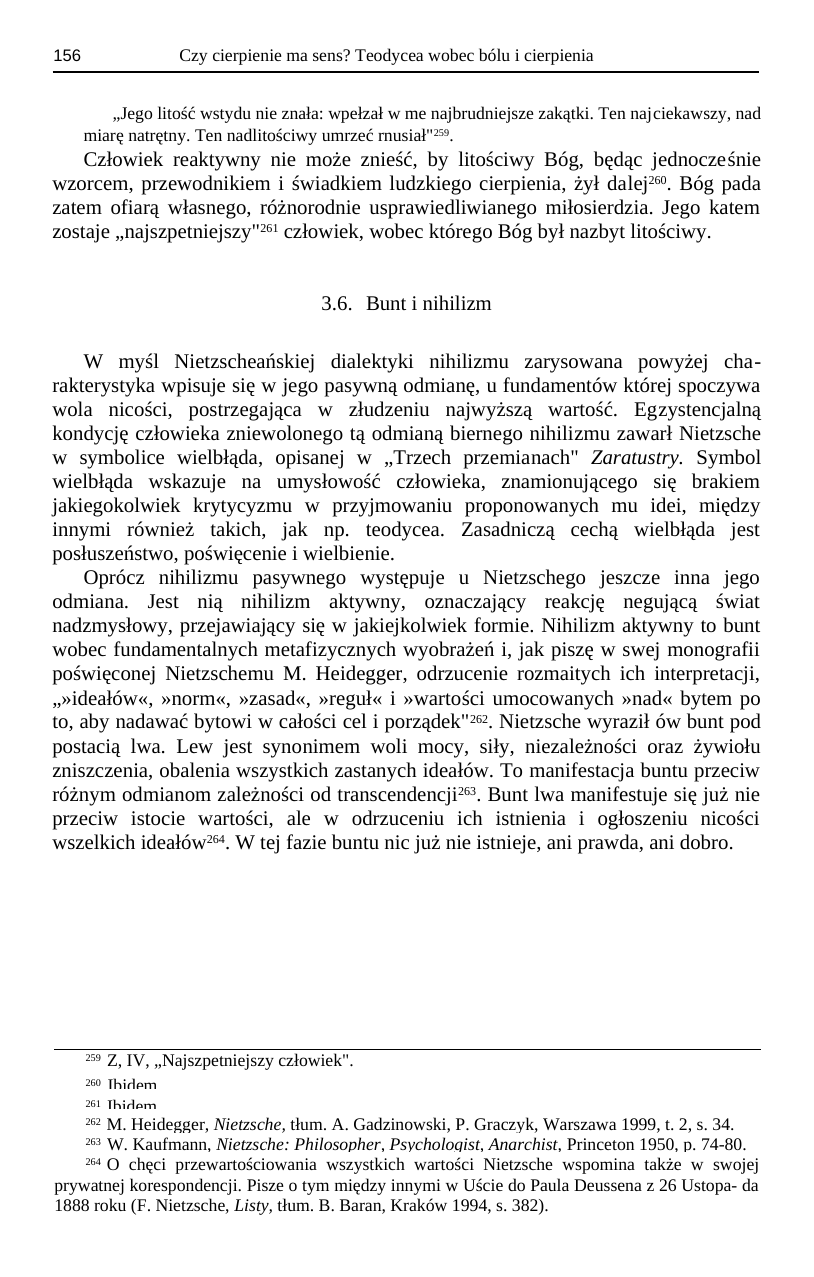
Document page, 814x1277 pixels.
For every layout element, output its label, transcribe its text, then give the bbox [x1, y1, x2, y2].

text 156 [53, 46, 87, 65]
text Czy cierpienie ma sens? Teodycea wobec bólu i cierpienia [179, 45, 632, 65]
text 261 Ibidem. [54, 1096, 761, 1108]
text W myśl Nietzscheańskiej dialektyki nihilizmu zarysowana powyżej cha­rakterystyka wpisuje się w jego pasywną odmianę, u fundamentów której spoczywa wola nicości, postrzegająca w złudzeniu najwyższą wartość. Eg­zystencjalną kondycję człowieka zniewolonego tą odmianą biernego nihili­zmu zawarł Nietzsche w symbolice wielbłąda, opisanej w „Trzech przemia­nach" Zaratustry. Symbol wielbłąda wskazuje na umysłowość człowieka, znamionującego się brakiem jakiegokolwiek krytycyzmu w przyjmowaniu proponowanych mu idei, między innymi również takich, jak np. teodycea. Zasadniczą cechą wielbłąda jest posłuszeństwo, poświęcenie i wielbienie. [52, 348, 761, 565]
list Bunt i nihilizm [52, 291, 761, 315]
text Człowiek reaktywny nie może znieść, by litościwy Bóg, będąc jednocze­śnie wzorcem, przewodnikiem i świadkiem ludzkiego cierpienia, żył da­lej260. Bóg pada zatem ofiarą własnego, różnorodnie usprawiedliwianego miłosierdzia. Jego katem zostaje „najszpetniejszy"261 człowiek, wobec które­go Bóg był nazbyt litościwy. [52, 147, 761, 243]
text Oprócz nihilizmu pasywnego występuje u Nietzschego jeszcze inna jego odmiana. Jest nią nihilizm aktywny, oznaczający reakcję negującą świat nadzmysłowy, przejawiający się w jakiejkolwiek formie. Nihilizm aktywny to bunt wobec fundamentalnych metafizycznych wyobrażeń i, jak piszę w swej monografii poświęconej Nietzschemu M. Heidegger, odrzucenie rozmaitych ich interpretacji, „»ideałów«, »norm«, »zasad«, »reguł« i »warto­ści umocowanych »nad« bytem po to, aby nadawać bytowi w całości cel i porządek"262. Nietzsche wyraził ów bunt pod postacią lwa. Lew jest syno­nimem woli mocy, siły, niezależności oraz żywiołu zniszczenia, obalenia wszystkich zastanych ideałów. To manifestacja buntu przeciw różnym od­mianom zależności od transcendencji263. Bunt lwa manifestuje się już nie przeciw istocie wartości, ale w odrzuceniu ich istnienia i ogłoszeniu nicości wszelkich ideałów264. W tej fazie buntu nic już nie istnieje, ani prawda, ani dobro. [52, 565, 761, 854]
text 259 Z, IV, „Najszpetniejszy człowiek". [54, 1050, 761, 1070]
text „Jego litość wstydu nie znała: wpełzał w me najbrudniejsze zakątki. Ten naj­ciekawszy, nad miarę natrętny. Ten nadlitościwy umrzeć rnusiał"259. [83, 103, 761, 145]
text 262 M. Heidegger, Nietzsche, tłum. A. Gadzinowski, P. Graczyk, Warszawa 1999, t. 2, s. 34. [54, 1114, 761, 1132]
text 263 W. Kaufmann, Nietzsche: Philosopher, Psychologist, Anarchist, Princeton 1950, p. 74-80. [54, 1134, 761, 1152]
text 260 Ibidem. [54, 1075, 761, 1088]
text 264 O chęci przewartościowania wszystkich wartości Nietzsche wspomina także w swojej prywatnej korespondencji. Pisze o tym między innymi w Uście do Paula Deussena z 26 Ustopa- da 1888 roku (F. Nietzsche, Listy, tłum. B. Baran, Kraków 1994, s. 382). [54, 1154, 761, 1215]
